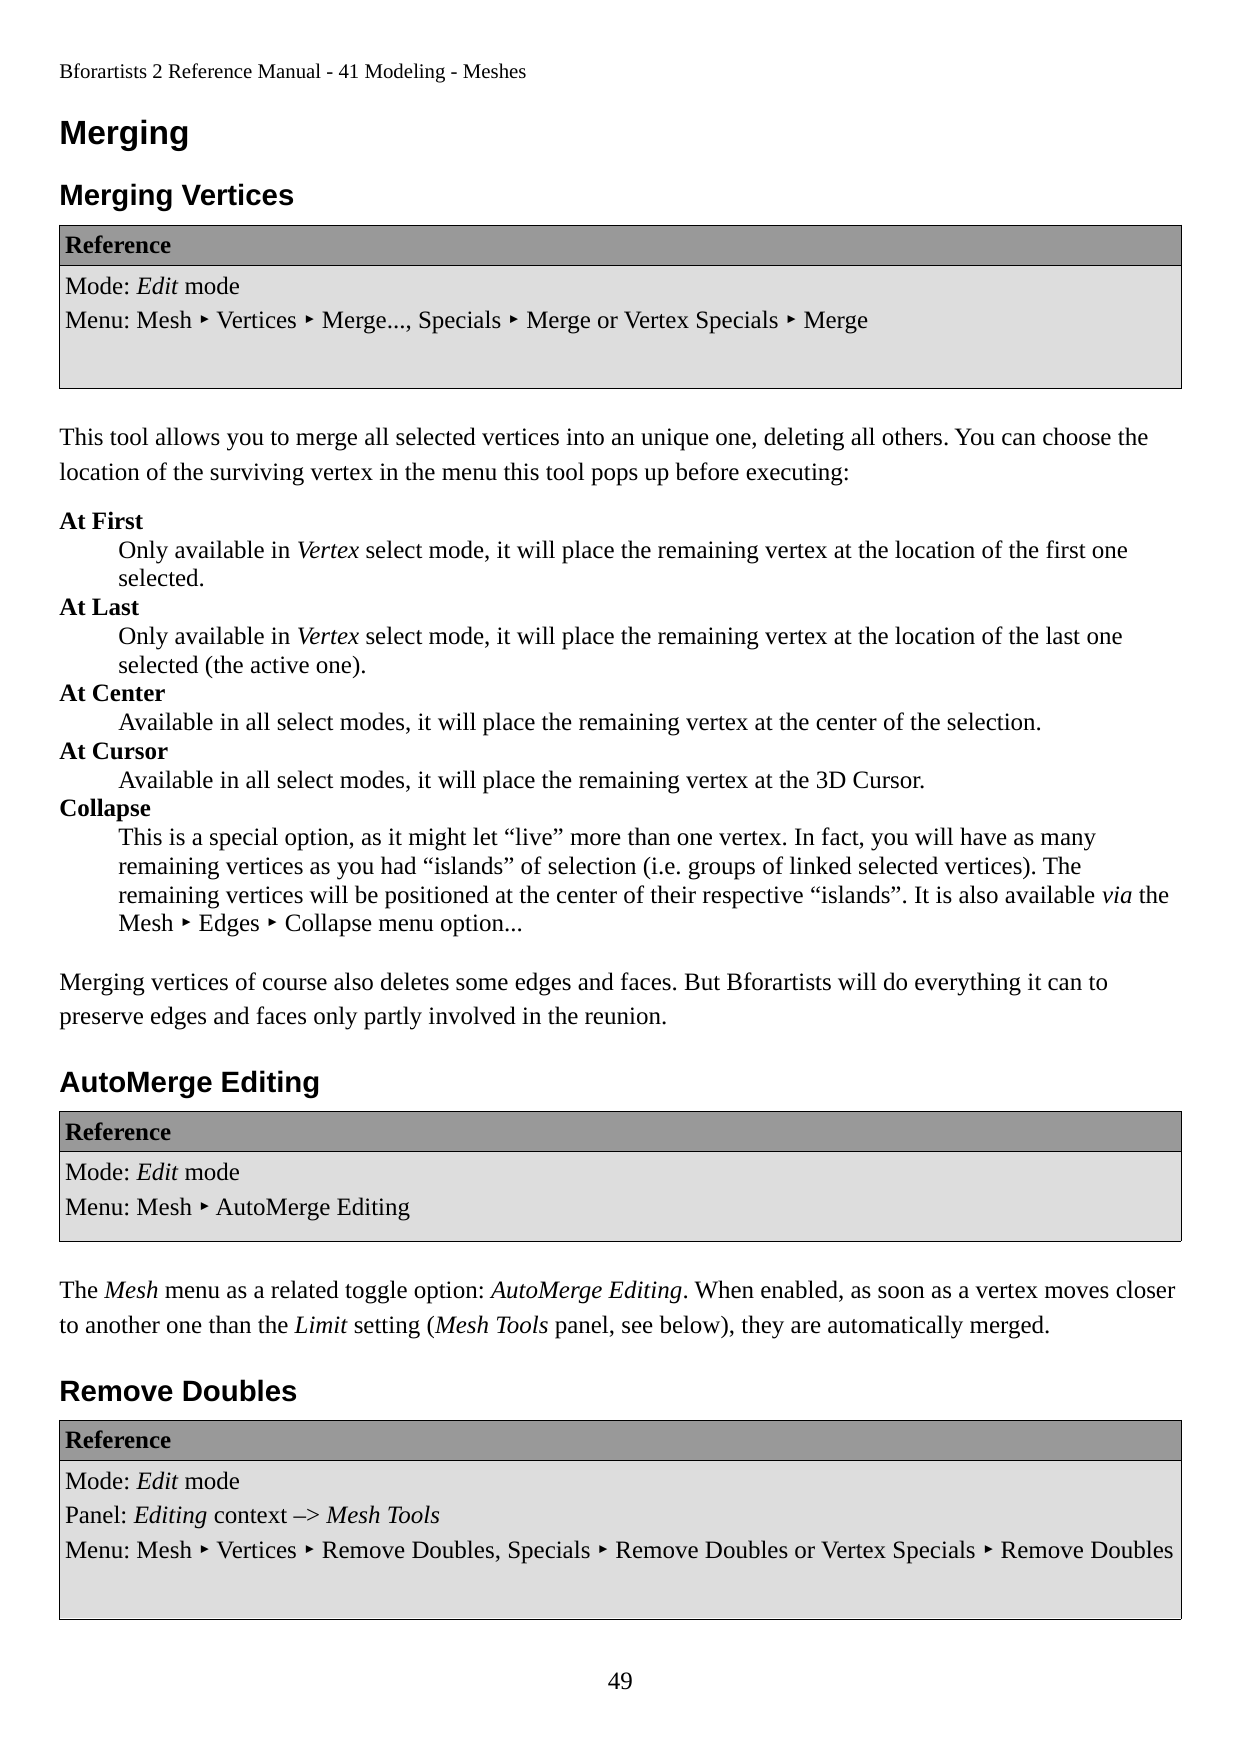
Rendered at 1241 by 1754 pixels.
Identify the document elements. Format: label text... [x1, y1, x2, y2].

list Only available in Vertex select mode, it will place the remaining vertex at the location of the first one selected. [118, 535, 1181, 592]
subtitle Merging Vertices [59, 178, 1181, 212]
text This tool allows you to merge all selected vertices into an unique one, deleting all others. You can choose the location of the surviving vertex in the menu this tool pops up before executing: [59, 422, 1181, 486]
table_cell Mode: Edit mode Menu: Mesh ‣ Vertices ‣ Merge..., Specials ‣ Merge or Vertex Specials ‣ Merge [60, 266, 1181, 388]
subtitle Merging [59, 113, 1181, 151]
table_cell Mode: Edit mode Menu: Mesh ‣ AutoMerge Editing [60, 1152, 1181, 1241]
subtitle Remove Doubles [59, 1373, 1181, 1407]
subtitle At Cursor [59, 736, 1181, 765]
list Only available in Vertex select mode, it will place the remaining vertex at the location of the last one selected (the active one). [118, 621, 1181, 678]
subtitle At Center [59, 678, 1181, 707]
table_header Reference [60, 1112, 1181, 1151]
list Available in all select modes, it will place the remaining vertex at the 3D Cursor. [118, 765, 1181, 793]
subtitle AutoMerge Editing [59, 1065, 1181, 1099]
list Available in all select modes, it will place the remaining vertex at the center of the selection. [118, 707, 1181, 736]
text Merging vertices of course also deletes some edges and faces. But Bforartists will do everything it can to preserve edges and faces only partly involved in the reunion. [59, 967, 1181, 1030]
subtitle Collapse [59, 793, 1181, 822]
subtitle At First [59, 506, 1181, 535]
list This is a special option, as it might let “live” more than one vertex. In fact, you will have as many remaining vertices as you had “islands” of selection (i.e. groups of linked selected vertices). The remaining vertices will be positioned at the center of their respective “islands”. It is also available via the Mesh ‣ Edges ‣ Collapse menu option... [118, 822, 1181, 937]
table_cell Mode: Edit mode Panel: Editing context –> Mesh Tools Menu: Mesh ‣ Vertices ‣ Remove Doubles, Specials ‣ Remove Doubles or Vertex Specials ‣ Remove Doubles [60, 1461, 1181, 1618]
table_header Reference [60, 226, 1181, 265]
subtitle At Last [59, 592, 1181, 621]
table_header Reference [60, 1421, 1181, 1460]
text The Mesh menu as a related toggle option: AutoMerge Editing. When enabled, as soon as a vertex moves closer to another one than the Limit setting (Mesh Tools panel, see below), they are automatically merged. [59, 1275, 1181, 1339]
